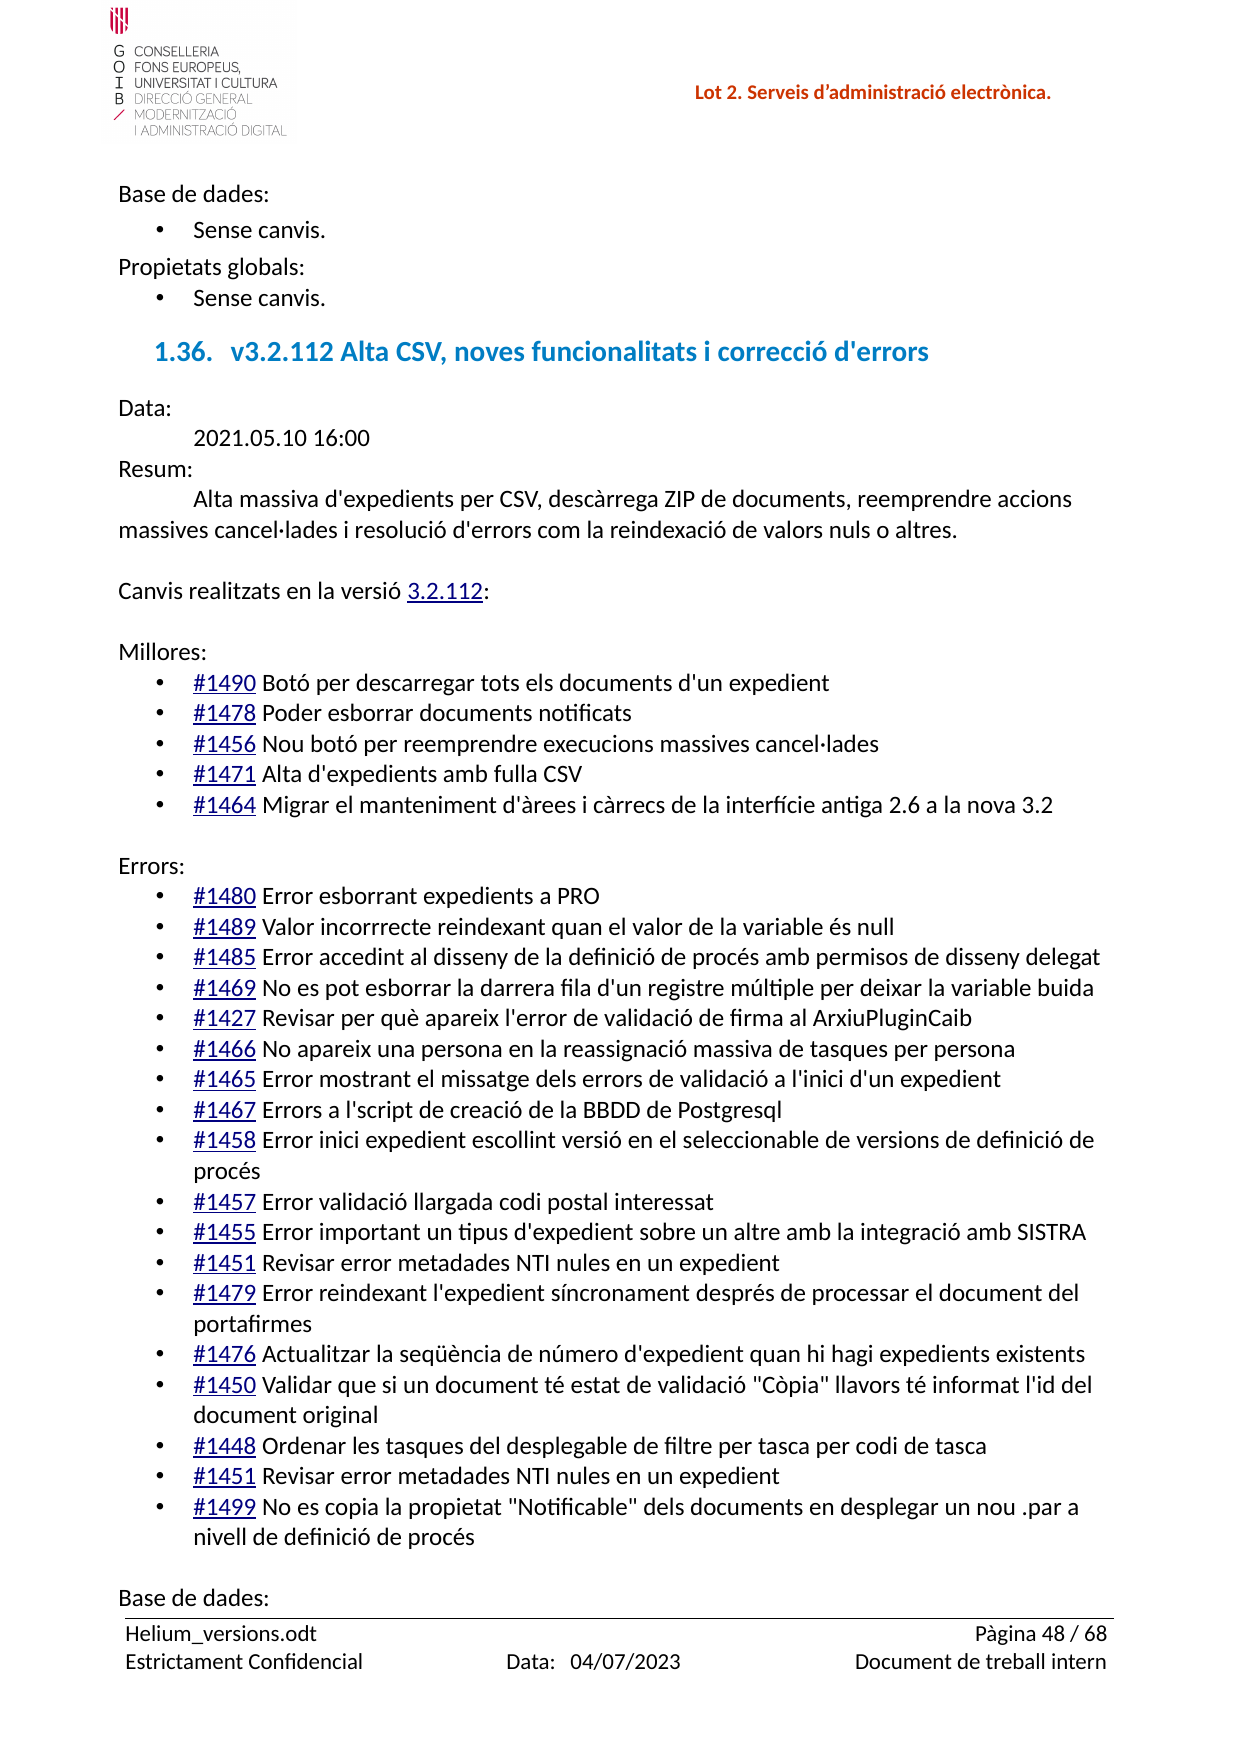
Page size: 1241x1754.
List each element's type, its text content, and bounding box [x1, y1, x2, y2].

list #1499 No es copia la propietat "Notificable" dels documents en desplegar un nou .par a nivell de definició de procés [156, 1491, 1122, 1552]
text Propietats globals: [118, 251, 1122, 282]
list #1457 Error validació llargada codi postal interessat [156, 1186, 1122, 1216]
list #1480 Error esborrant expedients a PRO [156, 880, 1122, 911]
list #1471 Alta d'expedients amb fulla CSV [156, 758, 1122, 789]
list #1458 Error inici expedient escollint versió en el seleccionable de versions de definició de procés [156, 1124, 1122, 1186]
list #1478 Poder esborrar documents notificats [156, 697, 1122, 728]
list #1448 Ordenar les tasques del desplegable de filtre per tasca per codi de tasca [156, 1430, 1122, 1460]
list #1466 No apareix una persona en la reassignació massiva de tasques per persona [156, 1033, 1122, 1063]
picture [100, 0, 297, 144]
list #1469 No es pot esborrar la darrera fila d'un registre múltiple per deixar la variable buida [156, 972, 1122, 1002]
list #1485 Error accedint al disseny de la definició de procés amb permisos de disseny delegat [156, 941, 1122, 972]
text Data: [118, 392, 1122, 423]
list #1427 Revisar per què apareix l'error de validació de firma al ArxiuPluginCaib [156, 1002, 1122, 1033]
list #1465 Error mostrant el missatge dels errors de validació a l'inici d'un expedient [156, 1063, 1122, 1094]
list #1464 Migrar el manteniment d'àrees i càrrecs de la interfície antiga 2.6 a la nova 3.2 [156, 789, 1122, 819]
text 2021.05.10 16:00 [118, 423, 1122, 453]
list #1451 Revisar error metadades NTI nules en un expedient [156, 1460, 1122, 1491]
list #1479 Error reindexant l'expedient síncronament després de processar el document del portafirmes [156, 1277, 1122, 1338]
text Errors: [118, 850, 1122, 880]
list #1455 Error important un tipus d'expedient sobre un altre amb la integració amb SISTRA [156, 1216, 1122, 1247]
list #1450 Validar que si un document té estat de validació "Còpia" llavors té informat l'id del document original [156, 1369, 1122, 1430]
list #1476 Actualitzar la seqüència de número d'expedient quan hi hagi expedients existents [156, 1338, 1122, 1369]
list #1456 Nou botó per reemprendre execucions massives cancel·lades [156, 728, 1122, 758]
list #1467 Errors a l'script de creació de la BBDD de Postgresql [156, 1094, 1122, 1124]
text Alta massiva d'expedients per CSV, descàrrega ZIP de documents, reemprendre accions massives cancel·lades i resolució d'errors com la reindexació de valors nuls o altres. [118, 484, 1122, 545]
text Base de dades: [118, 178, 1122, 209]
list #1490 Botó per descarregar tots els documents d'un expedient [156, 667, 1122, 697]
list Sense canvis. [156, 215, 1122, 245]
list #1451 Revisar error metadades NTI nules en un expedient [156, 1247, 1122, 1277]
text Millores: [118, 636, 1122, 667]
text Base de dades: [118, 1582, 1122, 1613]
text Resum: [118, 453, 1122, 484]
subtitle v3.2.112 Alta CSV, noves funcionalitats i correcció d'errors [153, 333, 1122, 368]
list #1489 Valor incorrrecte reindexant quan el valor de la variable és null [156, 911, 1122, 941]
text Canvis realitzats en la versió 3.2.112: [118, 575, 1122, 606]
list Sense canvis. [156, 282, 1122, 312]
